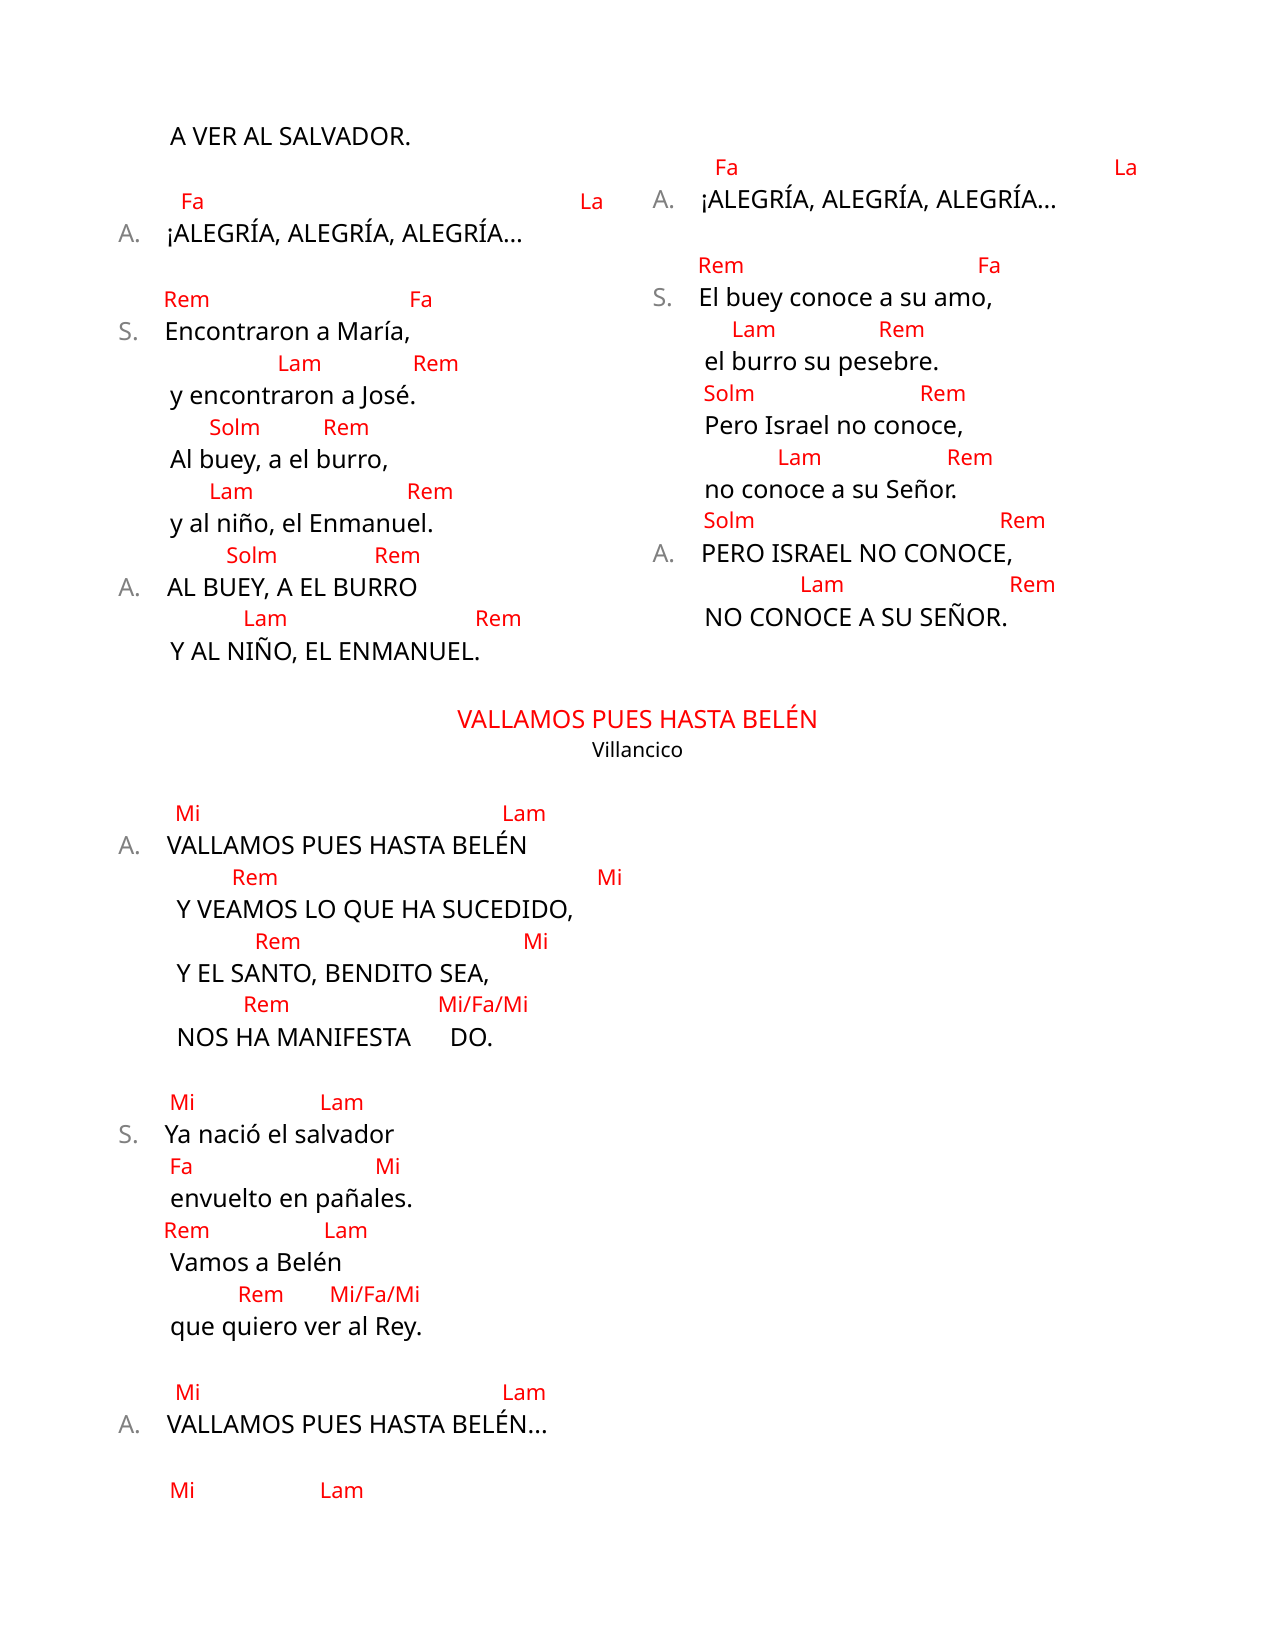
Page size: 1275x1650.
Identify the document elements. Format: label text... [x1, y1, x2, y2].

text el burro su pesebre. [652, 344, 1157, 378]
text A. ¡ALEGRÍA, ALEGRÍA, ALEGRÍA… [652, 182, 1157, 216]
text NOS HA MANIFESTA DO. [118, 1019, 1157, 1053]
text Rem Fa [118, 284, 623, 314]
text Lam Rem [652, 314, 1157, 344]
text Y EL SANTO, BENDITO SEA, [118, 955, 1157, 989]
text Pero Israel no conoce, [652, 408, 1157, 442]
text y encontraron a José. [118, 378, 623, 412]
text A. VALLAMOS PUES HASTA BELÉN... [118, 1407, 1157, 1441]
text S. Ya nació el salvador [118, 1117, 1157, 1151]
text Solm Rem [118, 539, 623, 569]
text A. PERO ISRAEL NO CONOCE, [652, 535, 1157, 569]
text Rem Mi [118, 862, 1157, 892]
text Al buey, a el burro, [118, 442, 623, 476]
text Solm Rem [652, 506, 1157, 535]
text Rem Lam [118, 1215, 1157, 1245]
text Mi Lam [118, 798, 1157, 828]
text Rem Mi/Fa/Mi [118, 1279, 1157, 1309]
text Mi Lam [118, 1087, 1157, 1117]
text envuelto en pañales. [118, 1181, 1157, 1215]
text NO CONOCE A SU SEÑOR. [652, 599, 1157, 633]
text S. Encontraron a María, [118, 314, 623, 348]
text A. ¡ALEGRÍA, ALEGRÍA, ALEGRÍA… [118, 216, 623, 250]
text Vamos a Belén [118, 1245, 1157, 1279]
text Vallamos pues hasta Belén [118, 701, 1157, 735]
text Villancico [118, 735, 1157, 764]
text que quiero ver al Rey. [118, 1309, 1157, 1343]
text Fa La [118, 186, 623, 216]
text Lam Rem [118, 348, 623, 378]
text A. AL BUEY, A EL BURRO [118, 569, 623, 603]
text Fa La [652, 152, 1157, 182]
text Rem Mi/Fa/Mi [118, 989, 1157, 1019]
text Lam Rem [652, 442, 1157, 471]
text Fa Mi [118, 1151, 1157, 1181]
text no conoce a su Señor. [652, 471, 1157, 506]
text Y AL NIÑO, EL ENMANUEL. [118, 633, 623, 667]
text Rem Fa [652, 250, 1157, 280]
text Rem Mi [118, 926, 1157, 955]
text A VER AL SALVADOR. [118, 118, 623, 152]
text Solm Rem [652, 378, 1157, 408]
text y al niño, el Enmanuel. [118, 506, 623, 539]
text Y VEAMOS LO QUE HA SUCEDIDO, [118, 892, 1157, 926]
text Solm Rem [118, 412, 623, 442]
text A. VALLAMOS PUES HASTA BELÉN [118, 828, 1157, 862]
text Lam Rem [652, 569, 1157, 599]
text Lam Rem [118, 476, 623, 506]
text Mi Lam [118, 1475, 1157, 1504]
text Lam Rem [118, 603, 623, 633]
text S. El buey conoce a su amo, [652, 280, 1157, 314]
text Mi Lam [118, 1377, 1157, 1407]
